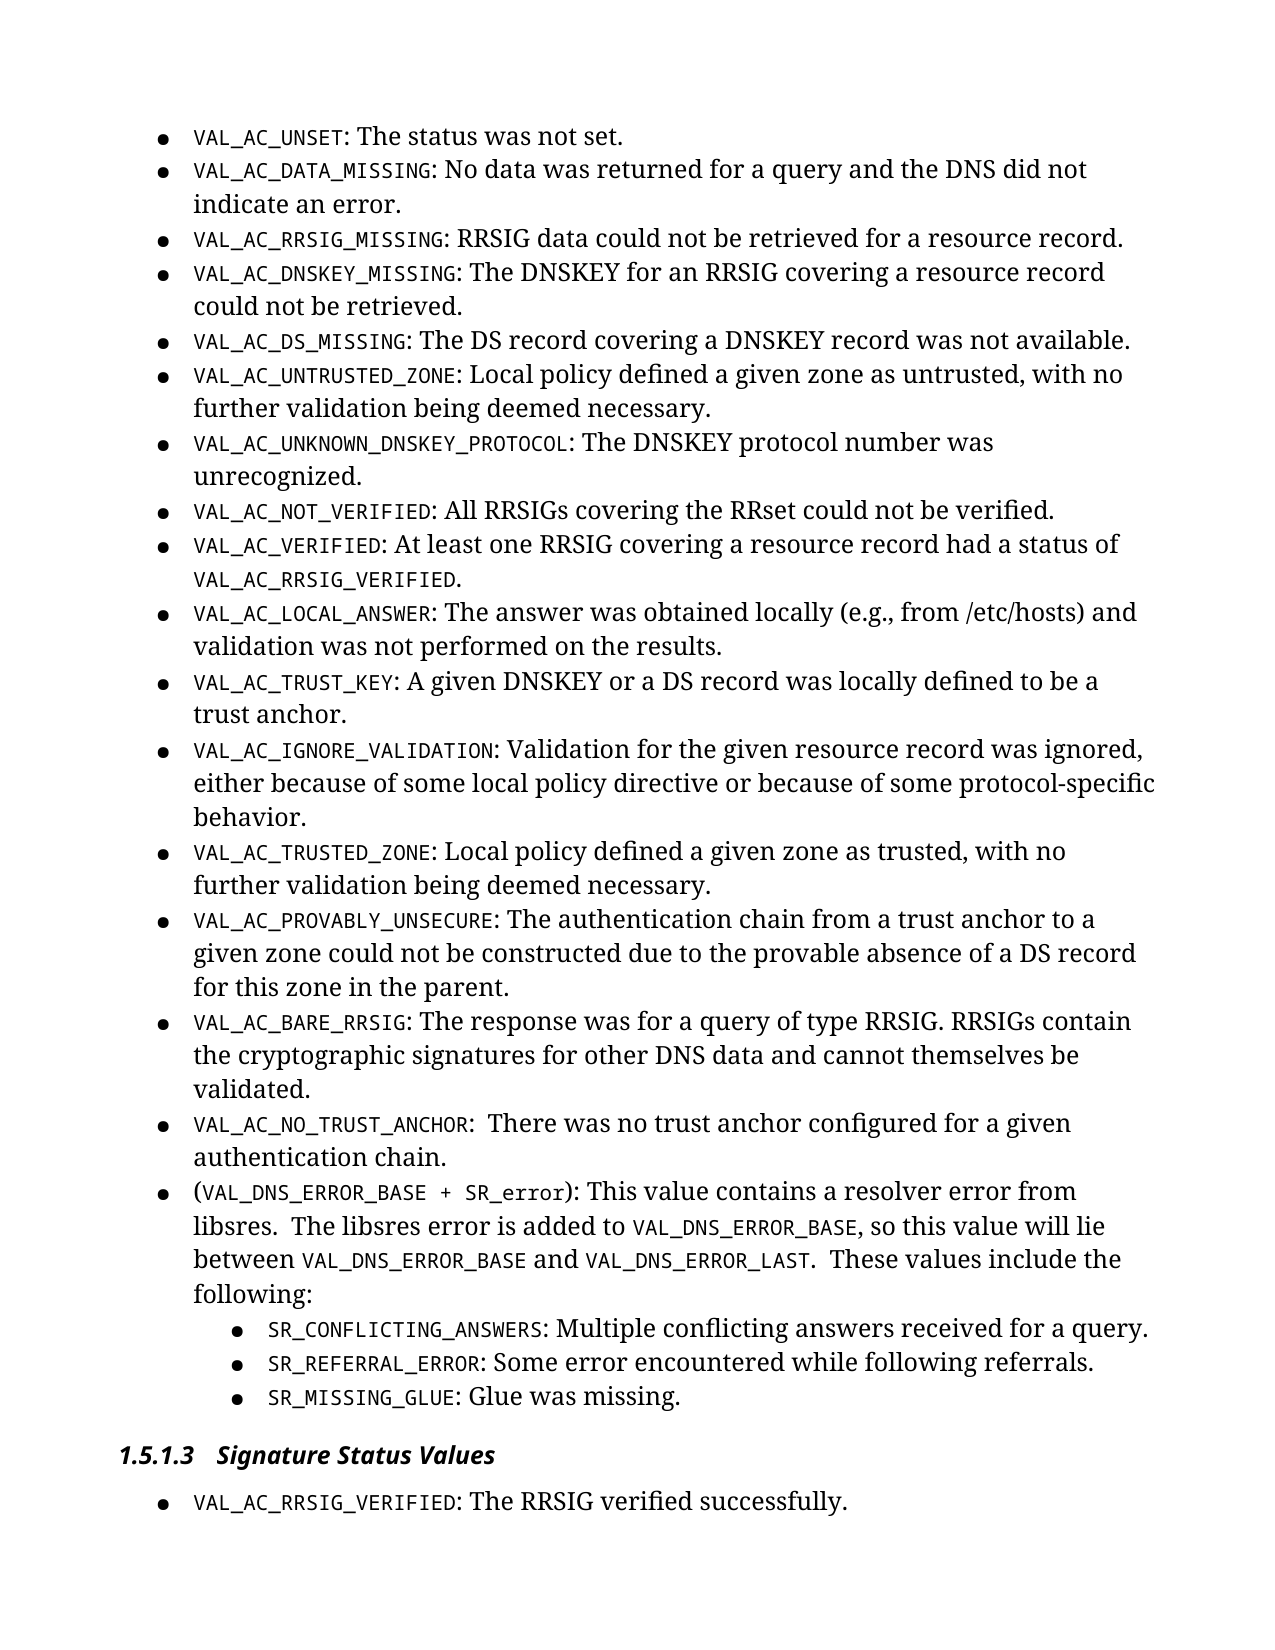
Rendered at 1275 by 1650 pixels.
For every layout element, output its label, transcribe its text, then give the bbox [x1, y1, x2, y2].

list SR_CONFLICTING_ANSWERS: Multiple conflicting answers received for a query. [229, 1310, 1157, 1344]
list VAL_AC_DS_MISSING: The DS record covering a DNSKEY record was not available. [156, 322, 1157, 357]
list VAL_AC_UNSET: The status was not set. [156, 118, 1157, 152]
list VAL_AC_UNTRUSTED_ZONE: Local policy defined a given zone as untrusted, with no further validation being deemed necessary. [156, 357, 1157, 425]
list VAL_AC_RRSIG_VERIFIED: The RRSIG verified successfully. [156, 1484, 1157, 1518]
list VAL_AC_UNKNOWN_DNSKEY_PROTOCOL: The DNSKEY protocol number was unrecognized. [156, 425, 1157, 493]
list VAL_AC_BARE_RRSIG: The response was for a query of type RRSIG. RRSIGs contain the cryptographic signatures for other DNS data and cannot themselves be validated. [156, 1004, 1157, 1106]
list VAL_AC_DATA_MISSING: No data was returned for a query and the DNS did not indicate an error. [156, 152, 1157, 220]
list VAL_AC_TRUSTED_ZONE: Local policy defined a given zone as trusted, with no further validation being deemed necessary. [156, 833, 1157, 902]
subtitle Signature Status Values [118, 1437, 1157, 1471]
list SR_MISSING_GLUE: Glue was missing. [229, 1378, 1157, 1412]
list VAL_AC_VERIFIED: At least one RRSIG covering a resource record had a status of VAL_AC_RRSIG_VERIFIED. [156, 527, 1157, 595]
list VAL_AC_NO_TRUST_ANCHOR: There was no trust anchor configured for a given authentication chain. [156, 1106, 1157, 1174]
list VAL_AC_IGNORE_VALIDATION: Validation for the given resource record was ignored, either because of some local policy directive or because of some protocol-specific behavior. [156, 731, 1157, 833]
list VAL_AC_DNSKEY_MISSING: The DNSKEY for an RRSIG covering a resource record could not be retrieved. [156, 254, 1157, 322]
list SR_REFERRAL_ERROR: Some error encountered while following referrals. [229, 1344, 1157, 1378]
list (VAL_DNS_ERROR_BASE + SR_error): This value contains a resolver error from libsres. The libsres error is added to VAL_DNS_ERROR_BASE, so this value will lie between VAL_DNS_ERROR_BASE and VAL_DNS_ERROR_LAST. These values include the following: [156, 1174, 1157, 1310]
list VAL_AC_RRSIG_MISSING: RRSIG data could not be retrieved for a resource record. [156, 220, 1157, 254]
list VAL_AC_LOCAL_ANSWER: The answer was obtained locally (e.g., from /etc/hosts) and validation was not performed on the results. [156, 595, 1157, 663]
list VAL_AC_NOT_VERIFIED: All RRSIGs covering the RRset could not be verified. [156, 493, 1157, 527]
list VAL_AC_PROVABLY_UNSECURE: The authentication chain from a trust anchor to a given zone could not be constructed due to the provable absence of a DS record for this zone in the parent. [156, 902, 1157, 1004]
list VAL_AC_TRUST_KEY: A given DNSKEY or a DS record was locally defined to be a trust anchor. [156, 663, 1157, 731]
